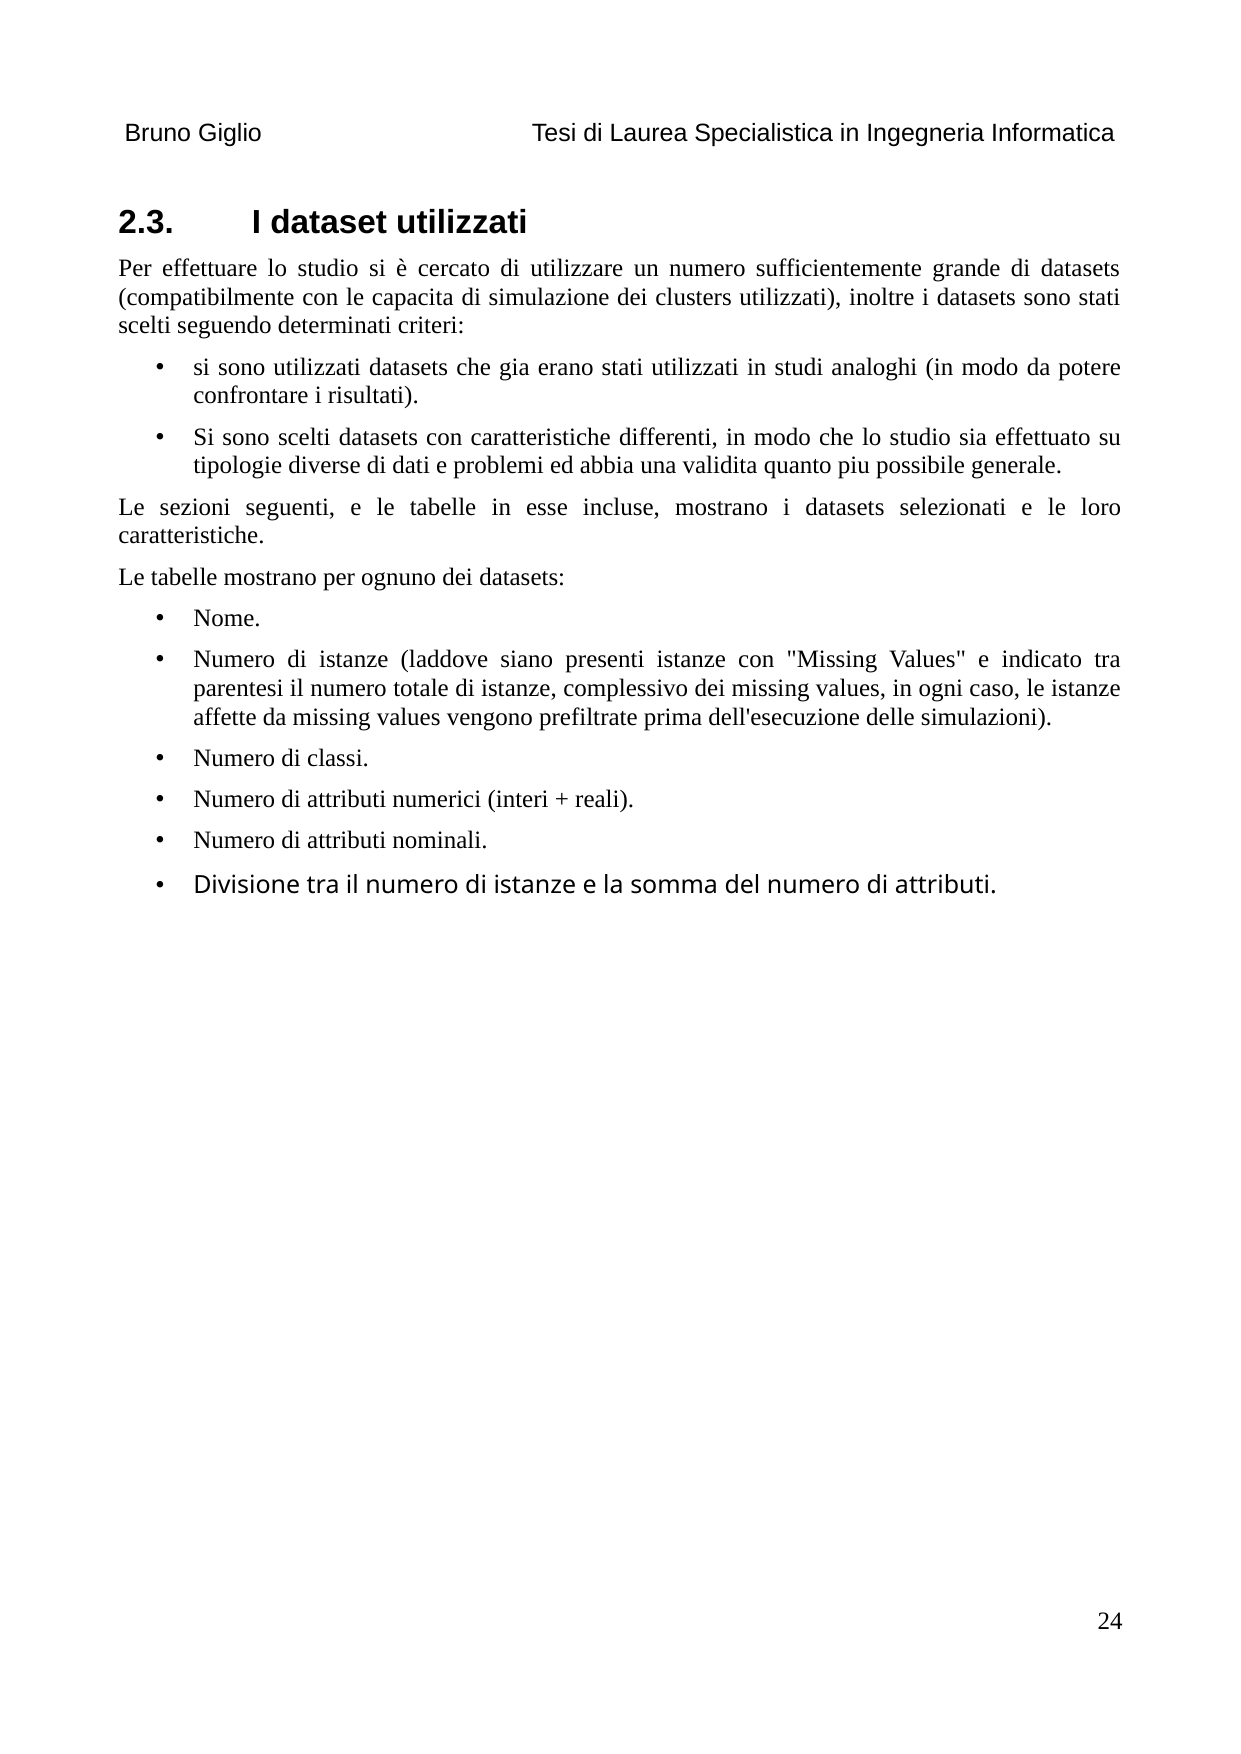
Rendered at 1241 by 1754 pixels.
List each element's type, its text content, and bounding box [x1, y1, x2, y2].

text Per effettuare lo studio si è cercato di utilizzare un numero sufficientemente grande di datasets (compatibilmente con le capacita di simulazione dei clusters utilizzati), inoltre i datasets sono stati scelti seguendo determinati criteri: [118, 253, 1122, 339]
list Divisione tra il numero di istanze e la somma del numero di attributi. [156, 867, 1122, 901]
list si sono utilizzati datasets che gia erano stati utilizzati in studi analoghi (in modo da potere confrontare i risultati). [156, 352, 1122, 409]
list Si sono scelti datasets con caratteristiche differenti, in modo che lo studio sia effettuato su tipologie diverse di dati e problemi ed abbia una validita quanto piu possibile generale. [156, 422, 1122, 479]
list Numero di attributi nominali. [156, 826, 1122, 854]
text Le tabelle mostrano per ognuno dei datasets: [118, 562, 1122, 591]
list Numero di attributi numerici (interi + reali). [156, 784, 1122, 813]
list Numero di classi. [156, 743, 1122, 772]
list Numero di istanze (laddove siano presenti istanze con "Missing Values" e indicato tra parentesi il numero totale di istanze, complessivo dei missing values, in ogni caso, le istanze affette da missing values vengono prefiltrate prima dell'esecuzione delle simulazioni). [156, 644, 1122, 731]
subtitle I dataset utilizzati [118, 202, 1122, 241]
text Le sezioni seguenti, e le tabelle in esse incluse, mostrano i datasets selezionati e le loro caratteristiche. [118, 492, 1122, 549]
list Nome. [156, 603, 1122, 632]
